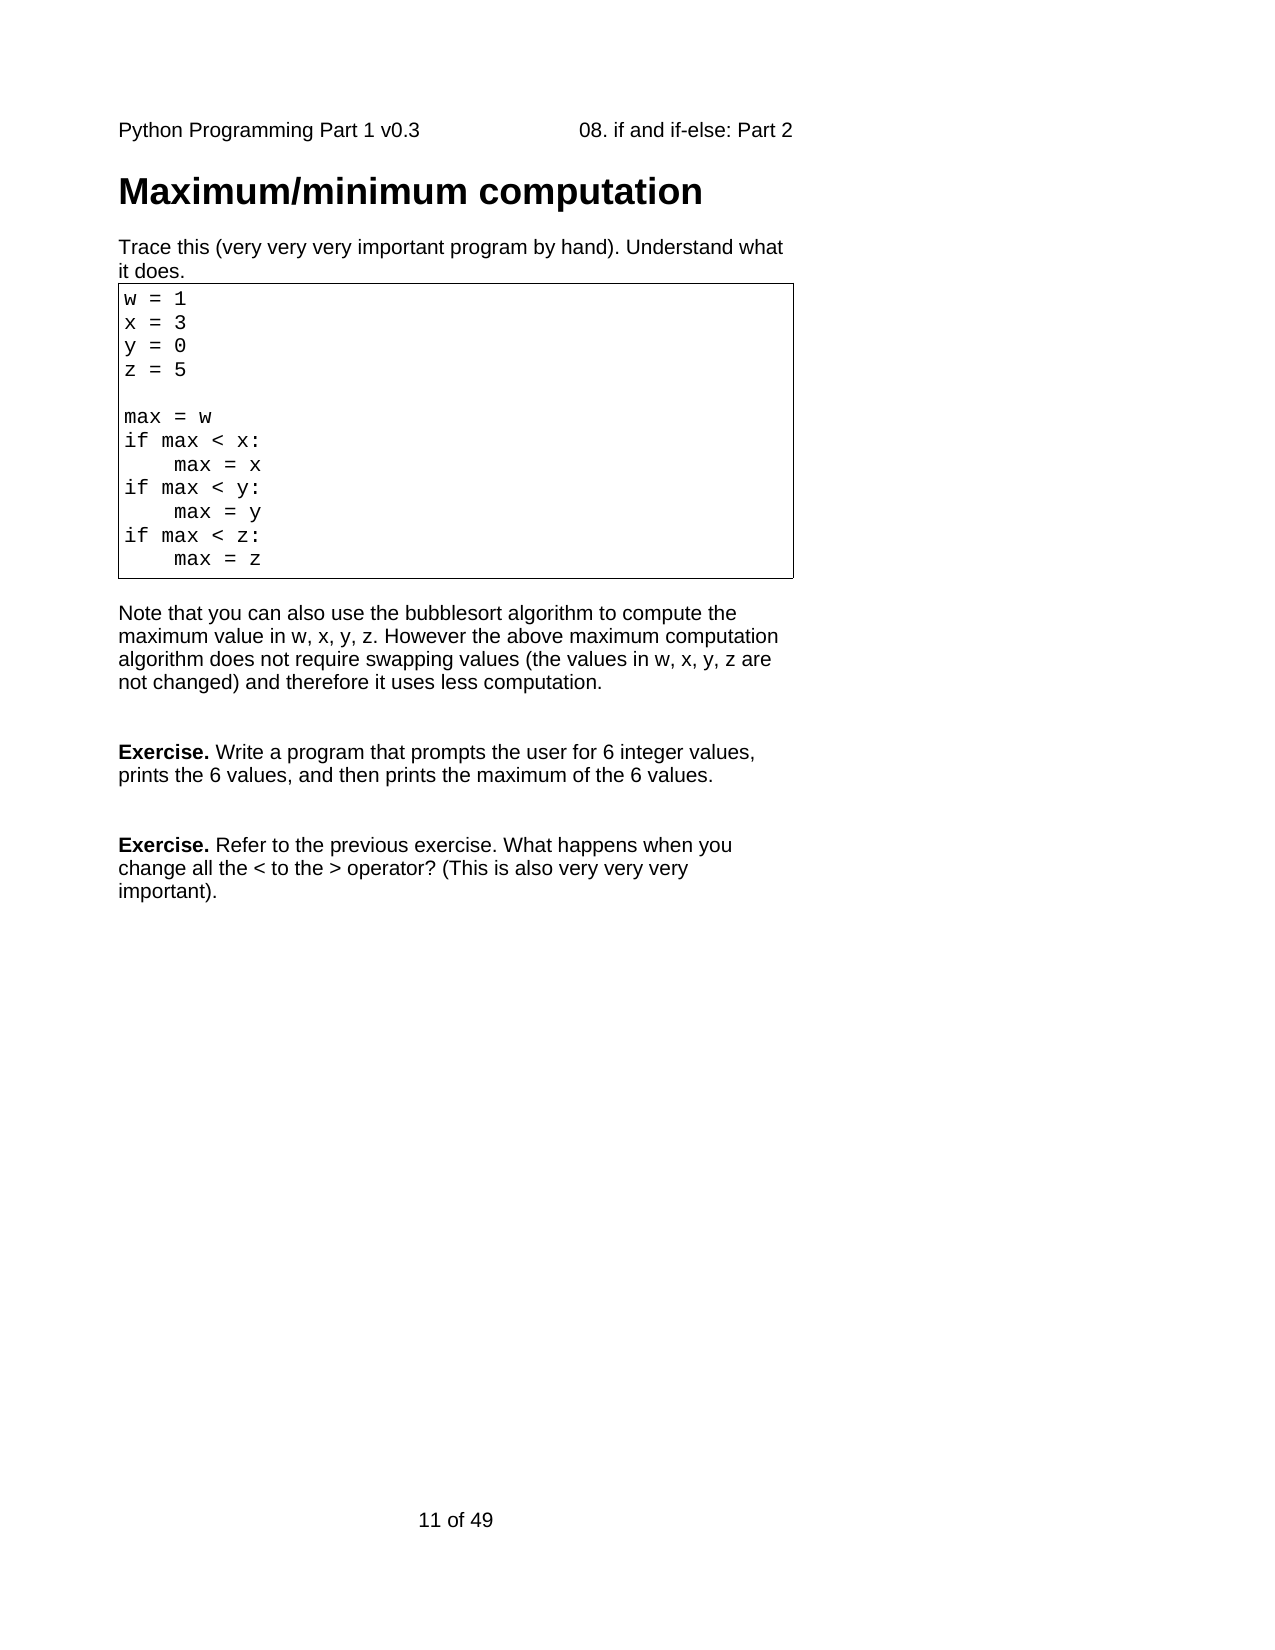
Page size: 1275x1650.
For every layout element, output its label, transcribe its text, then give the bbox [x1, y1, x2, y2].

text Note that you can also use the bubblesort algorithm to compute the maximum value in w, x, y, z. However the above maximum computation algorithm does not require swapping values (the values in w, x, y, z are not changed) and therefore it uses less computation. [118, 601, 793, 694]
text Trace this (very very very important program by hand). Understand what it does. [118, 236, 793, 282]
text Exercise. Write a program that prompts the user for 6 integer values, prints the 6 values, and then prints the maximum of the 6 values. [118, 740, 793, 787]
table_header w = 1 x = 3 y = 0 z = 5 max = w if max < x: max = x if max < y: max = y if max < z: max = z [119, 284, 793, 578]
text Maximum/minimum computation [118, 171, 793, 213]
text Exercise. Refer to the previous exercise. What happens when you change all the < to the > operator? (This is also very very very important). [118, 833, 793, 903]
